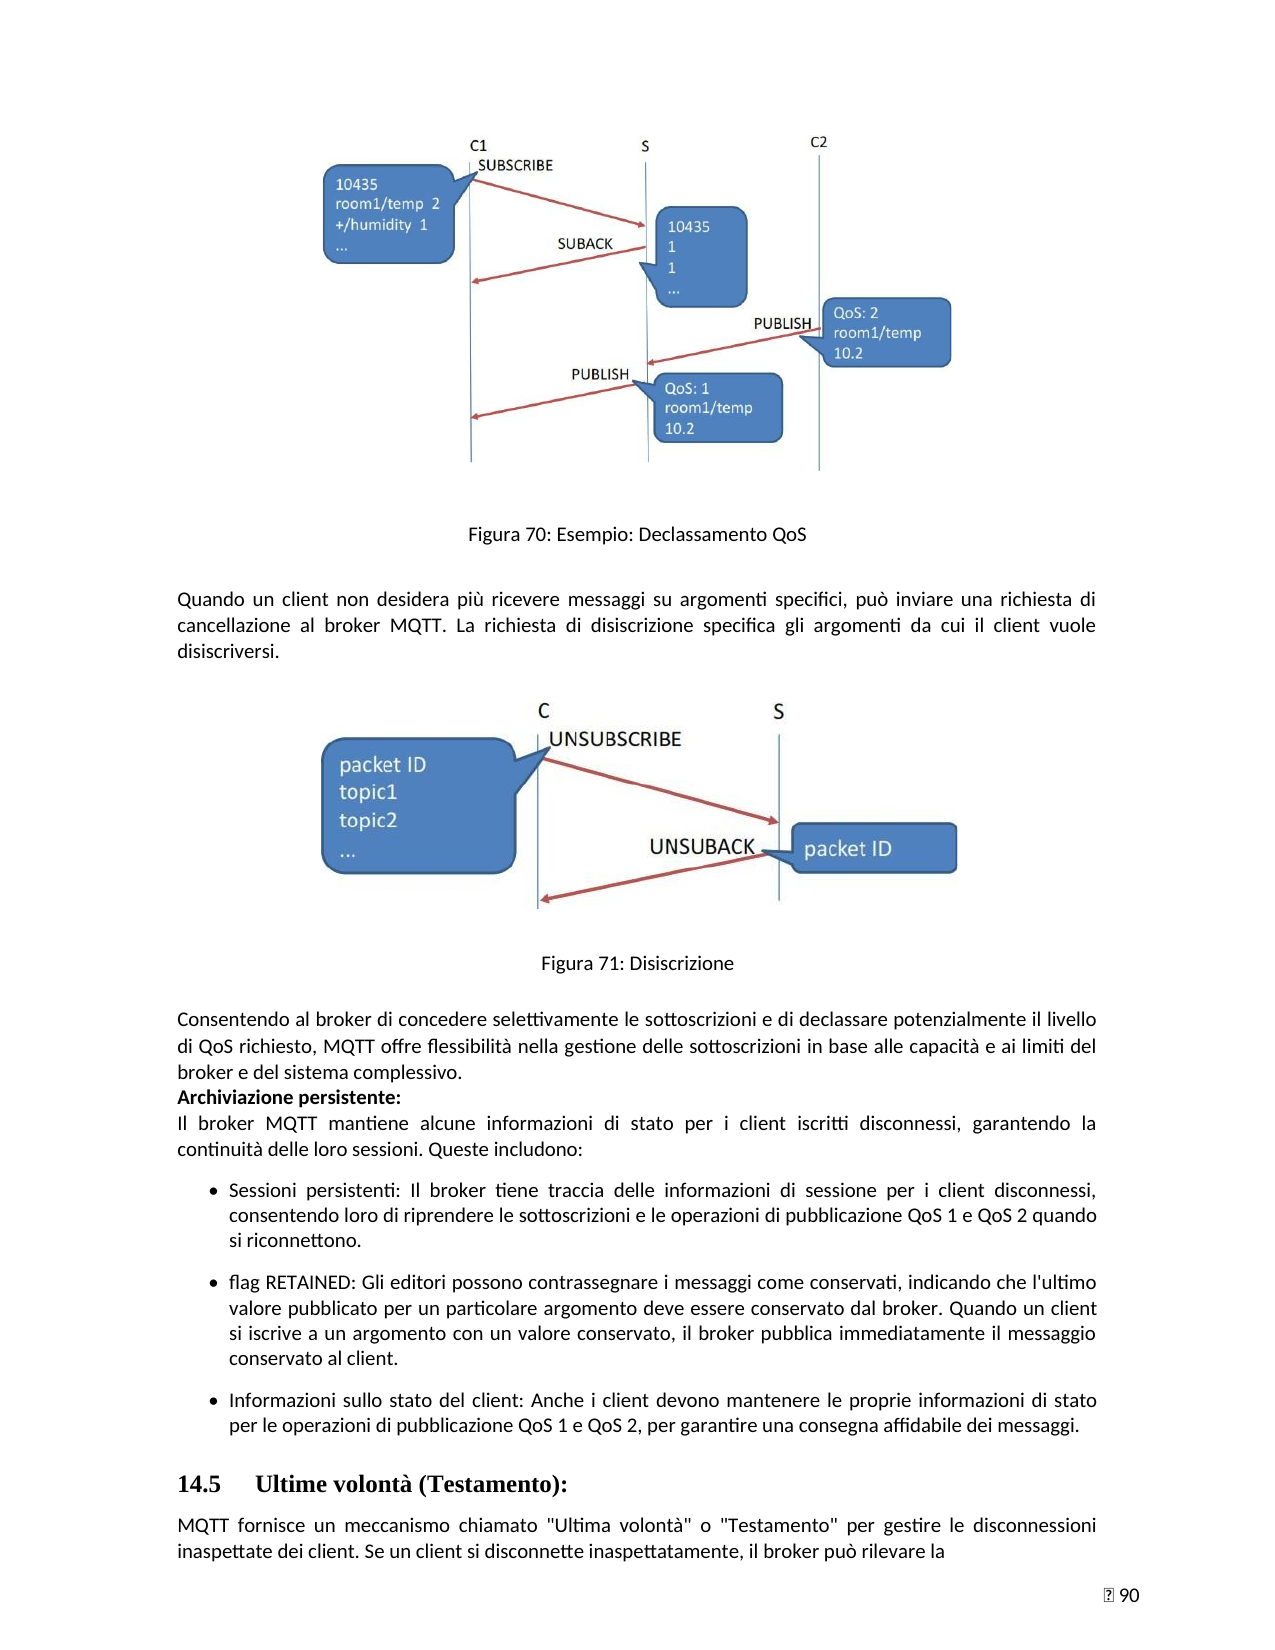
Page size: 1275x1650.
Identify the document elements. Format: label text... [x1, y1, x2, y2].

text Consentendo al broker di concedere selettivamente le sottoscrizioni e di declassare potenzialmente il livello di QoS richiesto, MQTT offre flessibilità nella gestione delle sottoscrizioni in base alle capacità e ai limiti del broker e del sistema complessivo. [177, 1007, 1098, 1084]
text Archiviazione persistente: [177, 1085, 1139, 1109]
list Sessioni persistenti: Il broker tiene traccia delle informazioni di sessione per i client disconnessi, consentendo loro di riprendere le sottoscrizioni e le operazioni di pubblicazione QoS 1 e QoS 2 quando si riconnettono. [208, 1178, 1098, 1253]
text Figura 70: Esempio: Declassamento QoS [136, 521, 1139, 546]
text Figura 71: Disiscrizione [136, 950, 1139, 975]
list Informazioni sullo stato del client: Anche i client devono mantenere le proprie informazioni di stato per le operazioni di pubblicazione QoS 1 e QoS 2, per garantire una consegna affidabile dei messaggi. [208, 1388, 1098, 1438]
list flag RETAINED: Gli editori possono contrassegnare i messaggi come conservati, indicando che l'ultimo valore pubblicato per un particolare argomento deve essere conservato dal broker. Quando un client si iscrive a un argomento con un valore conservato, il broker pubblica immediatamente il messaggio conservato al client. [208, 1269, 1098, 1371]
subtitle Ultime volontà (Testamento): [177, 1469, 1139, 1498]
text Quando un client non desidera più ricevere messaggi su argomenti specifici, può inviare una richiesta di cancellazione al broker MQTT. La richiesta di disiscrizione specifica gli argomenti da cui il client vuole disiscriversi. [177, 586, 1098, 664]
text Il broker MQTT mantiene alcune informazioni di stato per i client iscritti disconnessi, garantendo la continuità delle loro sessioni. Queste includono: [177, 1110, 1098, 1162]
text MQTT fornisce un meccanismo chiamato "Ultima volontà" o "Testamento" per gestire le disconnessioni inaspettate dei client. Se un client si disconnette inaspettatamente, il broker può rilevare la [177, 1512, 1098, 1563]
picture [321, 702, 958, 909]
picture [322, 135, 952, 471]
